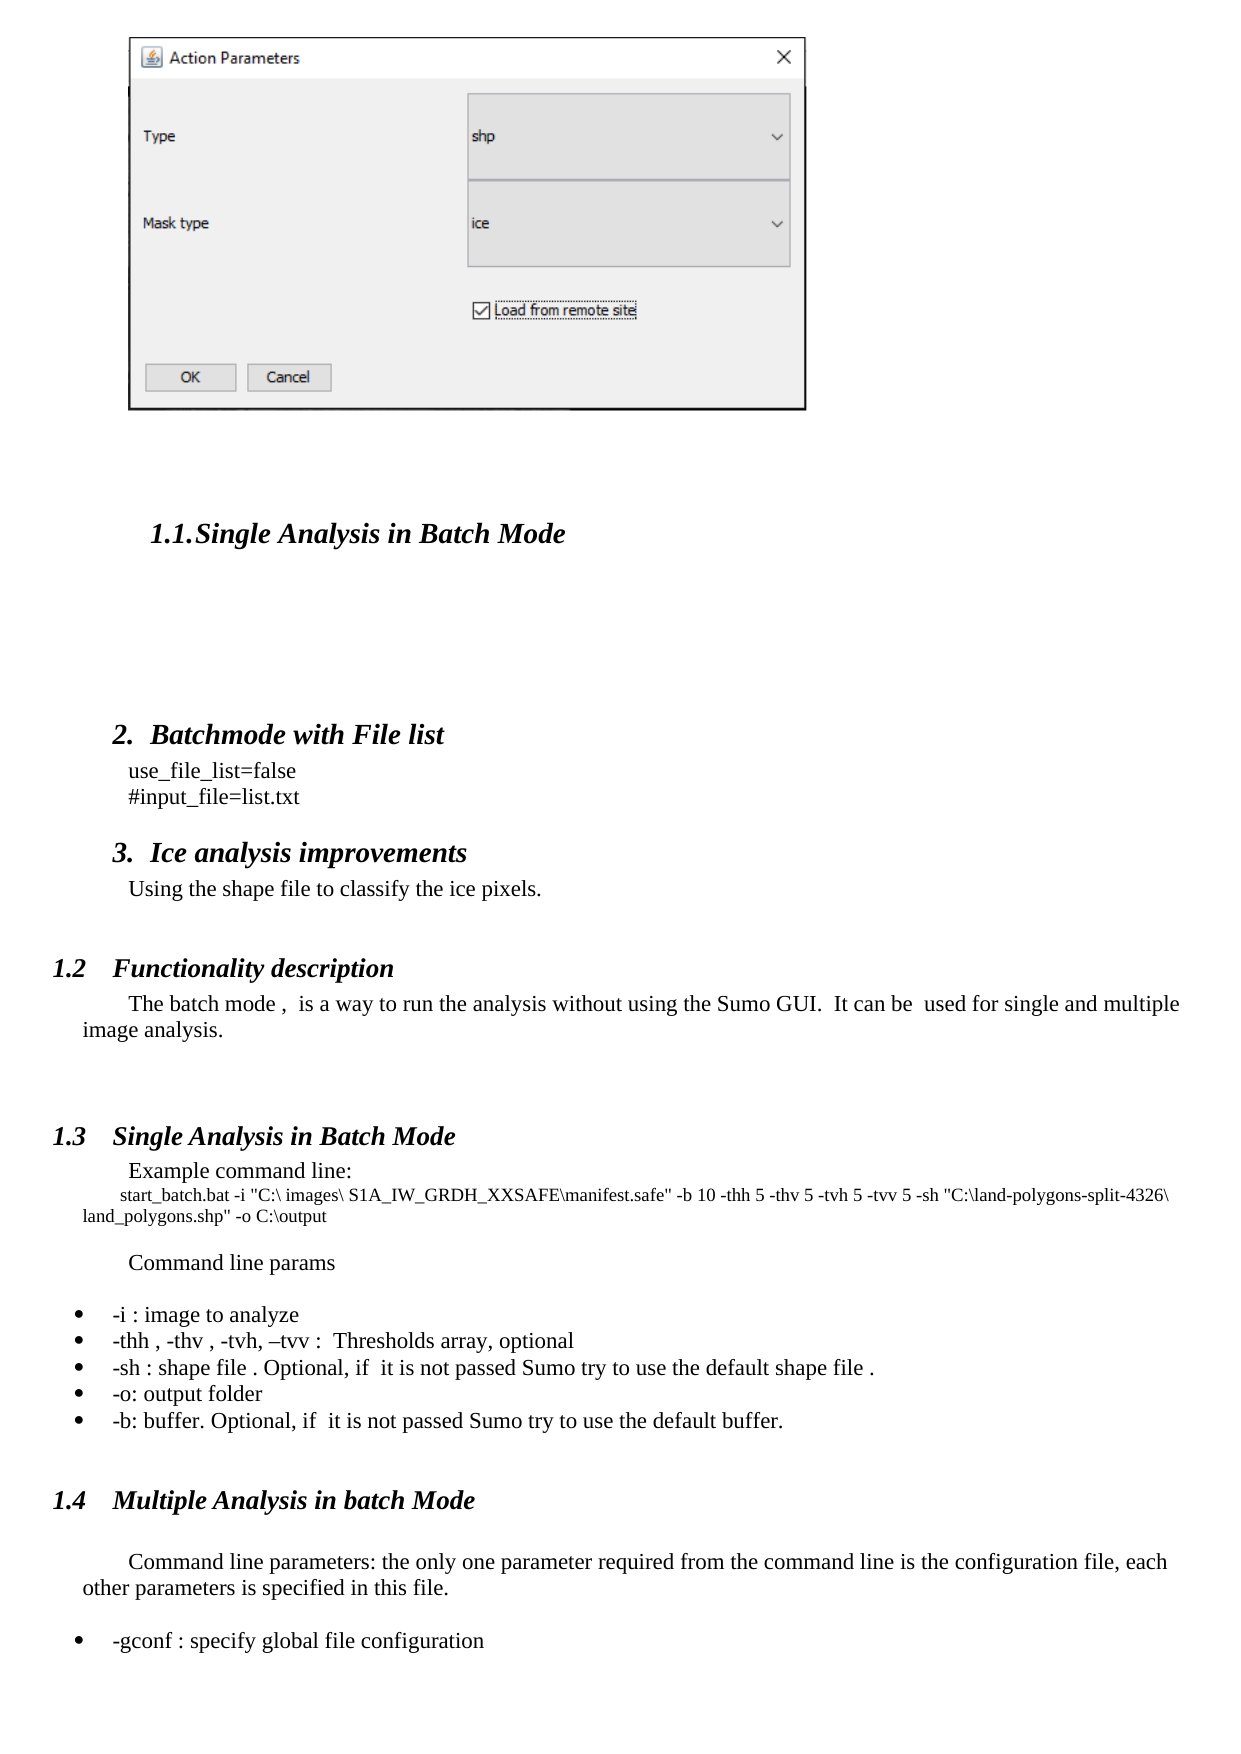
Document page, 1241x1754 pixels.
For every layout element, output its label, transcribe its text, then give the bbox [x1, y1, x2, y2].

picture [128, 37, 807, 412]
text use_file_list=false [82, 757, 1203, 783]
list -i : image to analyze [75, 1301, 1203, 1328]
subtitle Single Analysis in Batch Mode [52, 1120, 1203, 1151]
text #input_file=list.txt [82, 783, 1203, 810]
list -sh : shape file . Optional, if it is not passed Sumo try to use the default shape file . [75, 1354, 1203, 1380]
list -b: buffer. Optional, if it is not passed Sumo try to use the default buffer. [75, 1407, 1203, 1433]
list Batchmode with File list [112, 717, 1203, 751]
list -gconf : specify global file configuration [75, 1627, 1203, 1653]
list Single Analysis in Batch Mode [150, 516, 1203, 549]
list Ice analysis improvements [112, 835, 1203, 868]
subtitle Functionality description [52, 952, 1203, 983]
list -o: output folder [75, 1380, 1203, 1407]
list -thh , -thv , -tvh, –tvv : Thresholds array, optional [75, 1328, 1203, 1354]
text Example command line: [82, 1157, 1203, 1184]
text Command line params [82, 1248, 1203, 1301]
subtitle Multiple Analysis in batch Mode [52, 1484, 1203, 1516]
text The batch mode , is a way to run the analysis without using the Sumo GUI. It can be used for single and multiple image analysis. [82, 990, 1203, 1042]
text Command line parameters: the only one parameter required from the command line is the configuration file, each other parameters is specified in this file. [82, 1548, 1203, 1601]
text start_batch.bat -i "C:\ images\ S1A_IW_GRDH_XXSAFE\manifest.safe" -b 10 -thh 5 -thv 5 -tvh 5 -tvv 5 -sh "C:\land-polygons-split-4326\land_polygons.shp" -o C:\output [82, 1184, 1203, 1227]
text Using the shape file to classify the ice pixels. [82, 874, 1203, 901]
